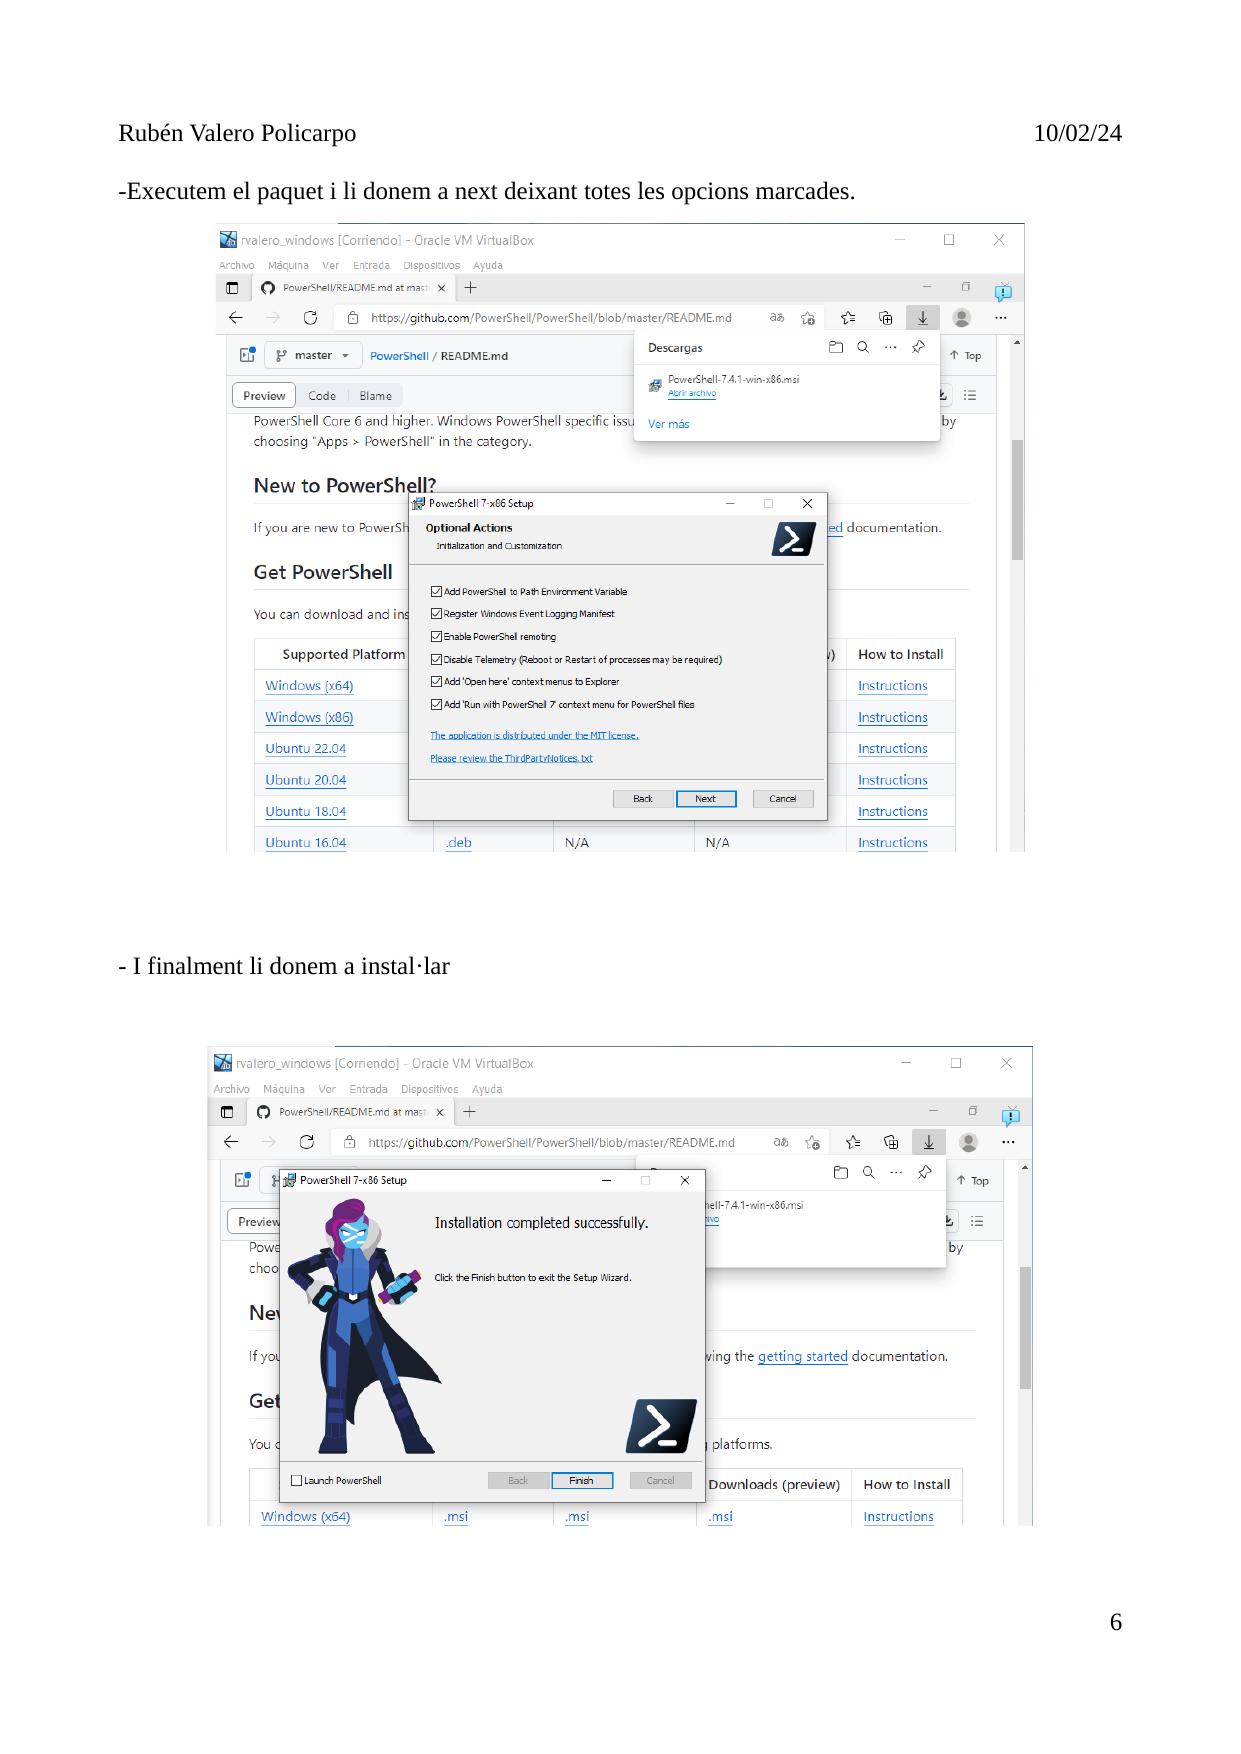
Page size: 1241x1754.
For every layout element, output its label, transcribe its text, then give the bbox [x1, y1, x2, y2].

text -Executem el paquet i li donem a next deixant totes les opcions marcades. [118, 176, 1122, 205]
text - I finalment li donem a instal·lar [118, 951, 1122, 980]
picture [207, 1046, 1033, 1526]
picture [215, 223, 1025, 852]
